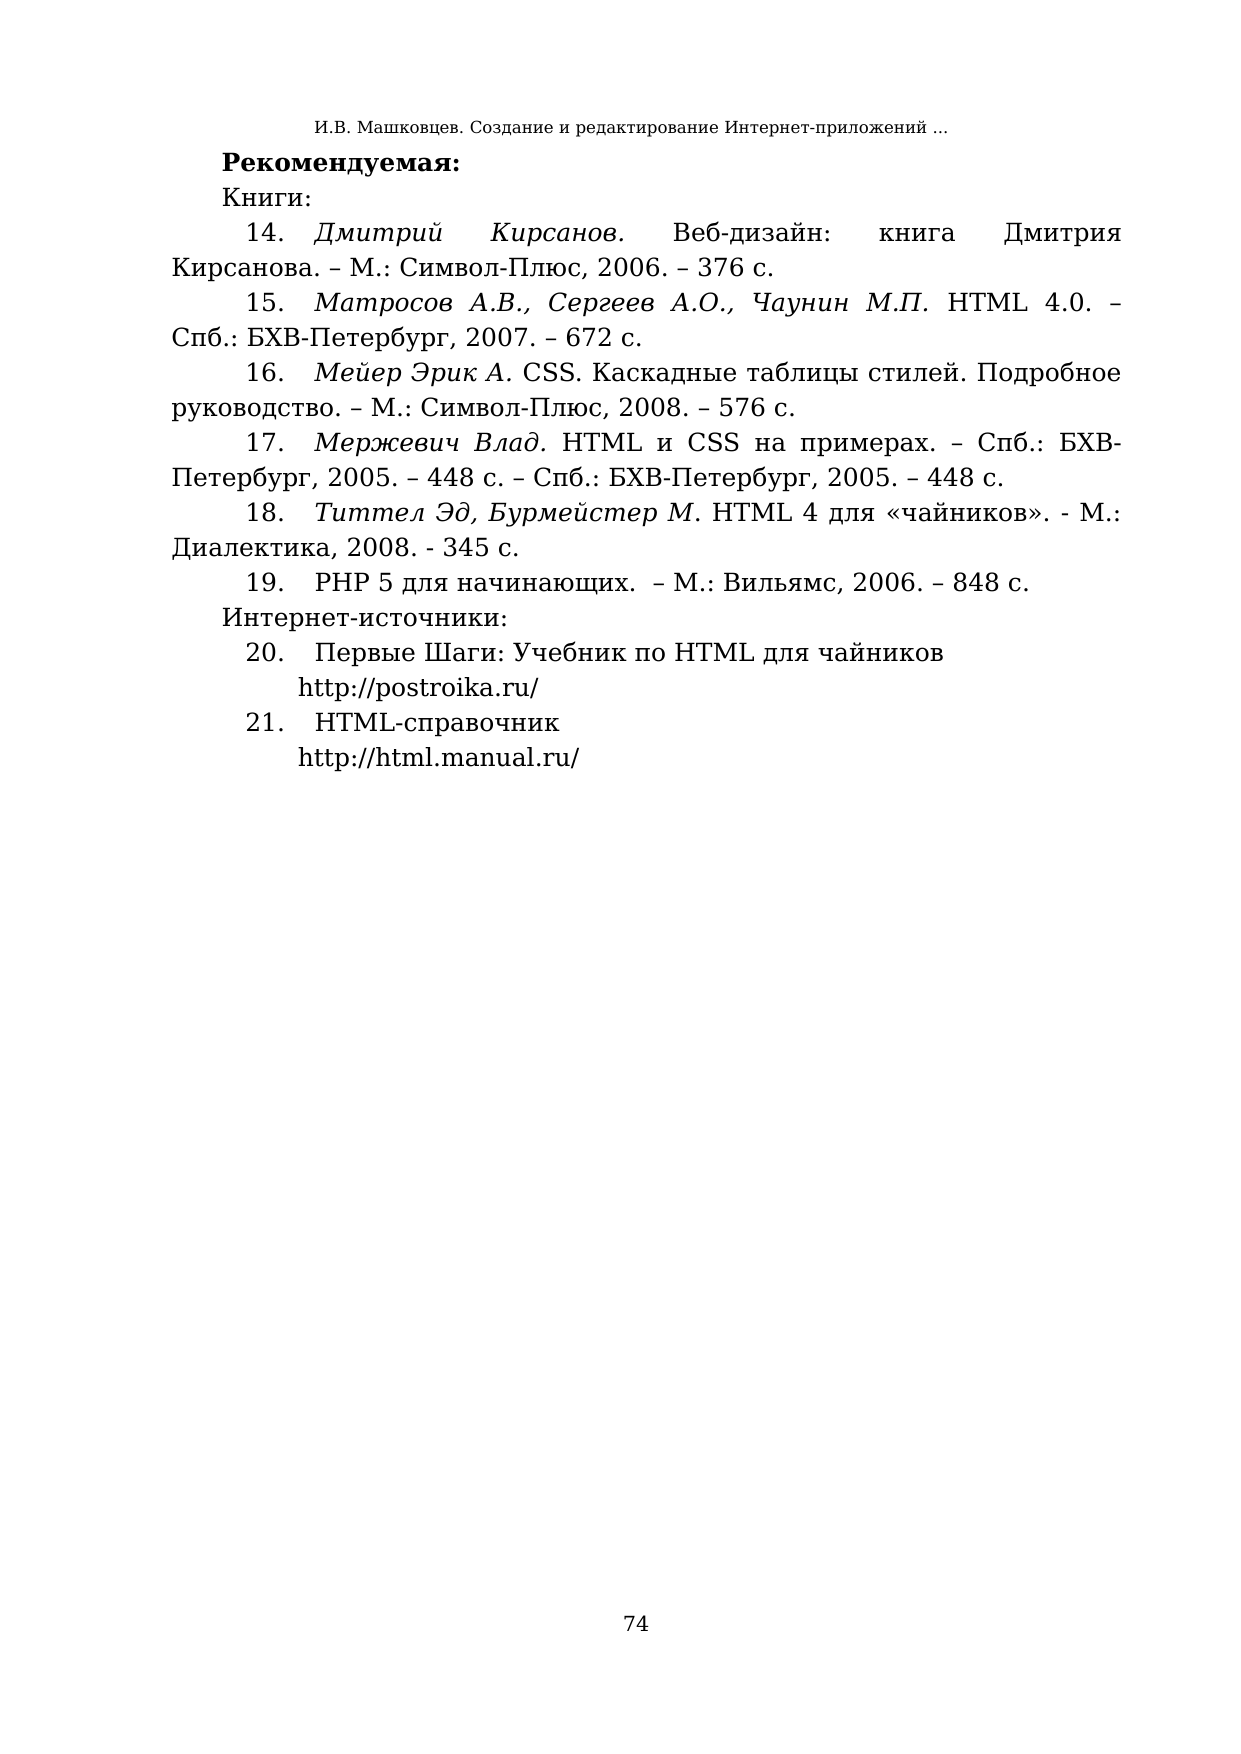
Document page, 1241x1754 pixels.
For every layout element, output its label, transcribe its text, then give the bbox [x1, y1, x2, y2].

text Интернет-источники: [148, 603, 1122, 632]
list Матросов А.В., Сергеев А.О., Чаунин М.П. HTML 4.0. – Спб.: БХВ-Петербург, 2007. – 672 с. [148, 288, 1122, 352]
list http://html.manual.ru/ [260, 743, 1122, 772]
list Дмитрий Кирсанов. Веб-дизайн: книга Дмитрия Кирсанова. – М.: Символ-Плюс, 2006. – 376 с. [148, 218, 1122, 282]
text Книги: [148, 183, 1122, 212]
list Титтел Эд, Бурмейстер М. HTML 4 для «чайников». - М.: Диалектика, 2008. - 345 с. [148, 498, 1122, 562]
list HTML-справочник [148, 708, 1122, 737]
list Первые Шаги: Учебник по HTML для чайников [148, 638, 1122, 667]
list Мержевич Влад. HTML и CSS на примерах. – Спб.: БХВ-Петербург, 2005. – 448 с. – Спб.: БХВ-Петербург, 2005. – 448 с. [148, 428, 1122, 492]
list Мейер Эрик А. CSS. Каскадные таблицы стилей. Подробное руководство. – М.: Символ-Плюс, 2008. – 576 с. [148, 358, 1122, 422]
list PHP 5 для начинающих. – М.: Вильямс, 2006. – 848 с. [148, 568, 1122, 597]
text Рекомендуемая: [148, 148, 1122, 177]
list http://postroika.ru/ [260, 673, 1122, 702]
